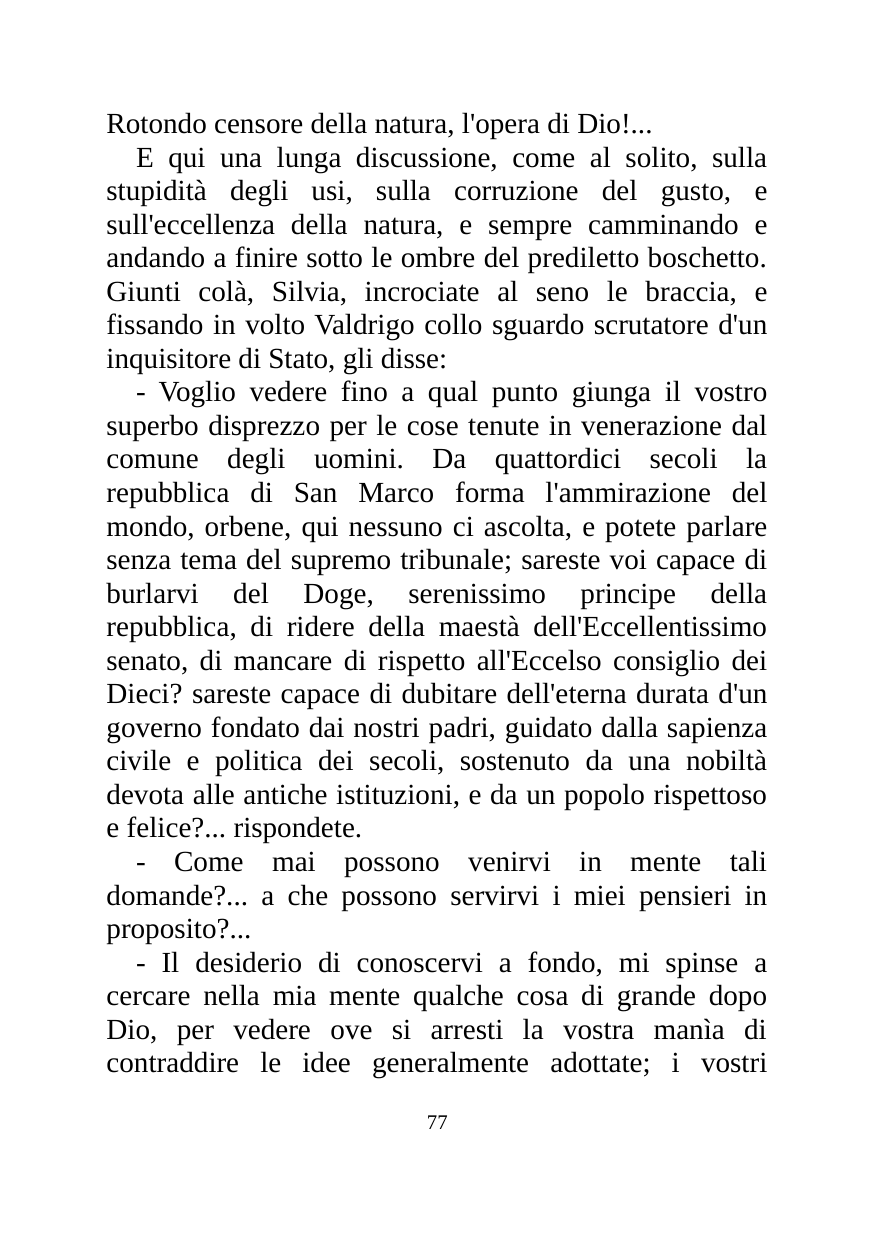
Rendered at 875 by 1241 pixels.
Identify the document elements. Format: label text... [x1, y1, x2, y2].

text - Il desiderio di conoscervi a fondo, mi spinse a cercare nella mia mente qualche cosa di grande dopo Dio, per vedere ove si arresti la vostra manìa di contraddire le idee generalmente adottate; i vostri [106, 945, 768, 1079]
text - Come mai possono venirvi in mente tali domande?... a che possono servirvi i miei pensieri in proposito?... [106, 844, 768, 945]
text Rotondo censore della natura, l'opera di Dio!... [106, 106, 768, 140]
text - Voglio vedere fino a qual punto giunga il vostro superbo disprezzo per le cose tenute in venerazione dal comune degli uomini. Da quattordici secoli la repubblica di San Marco forma l'ammirazione del mondo, orbene, qui nessuno ci ascolta, e potete parlare senza tema del supremo tribunale; sareste voi capace di burlarvi del Doge, serenissimo principe della repubblica, di ridere della maestà dell'Eccellentissimo senato, di mancare di rispetto all'Eccelso consiglio dei Dieci? sareste capace di dubitare dell'eterna durata d'un governo fondato dai nostri padri, guidato dalla sapienza civile e politica dei secoli, sostenuto da una nobiltà devota alle antiche istituzioni, e da un popolo rispettoso e felice?... rispondete. [106, 374, 768, 844]
text E qui una lunga discussione, come al solito, sulla stupidità degli usi, sulla corruzione del gusto, e sull'eccellenza della natura, e sempre camminando e andando a finire sotto le ombre del prediletto boschetto. Giunti colà, Silvia, incrociate al seno le braccia, e fissando in volto Valdrigo collo sguardo scrutatore d'un inquisitore di Stato, gli disse: [106, 140, 768, 374]
